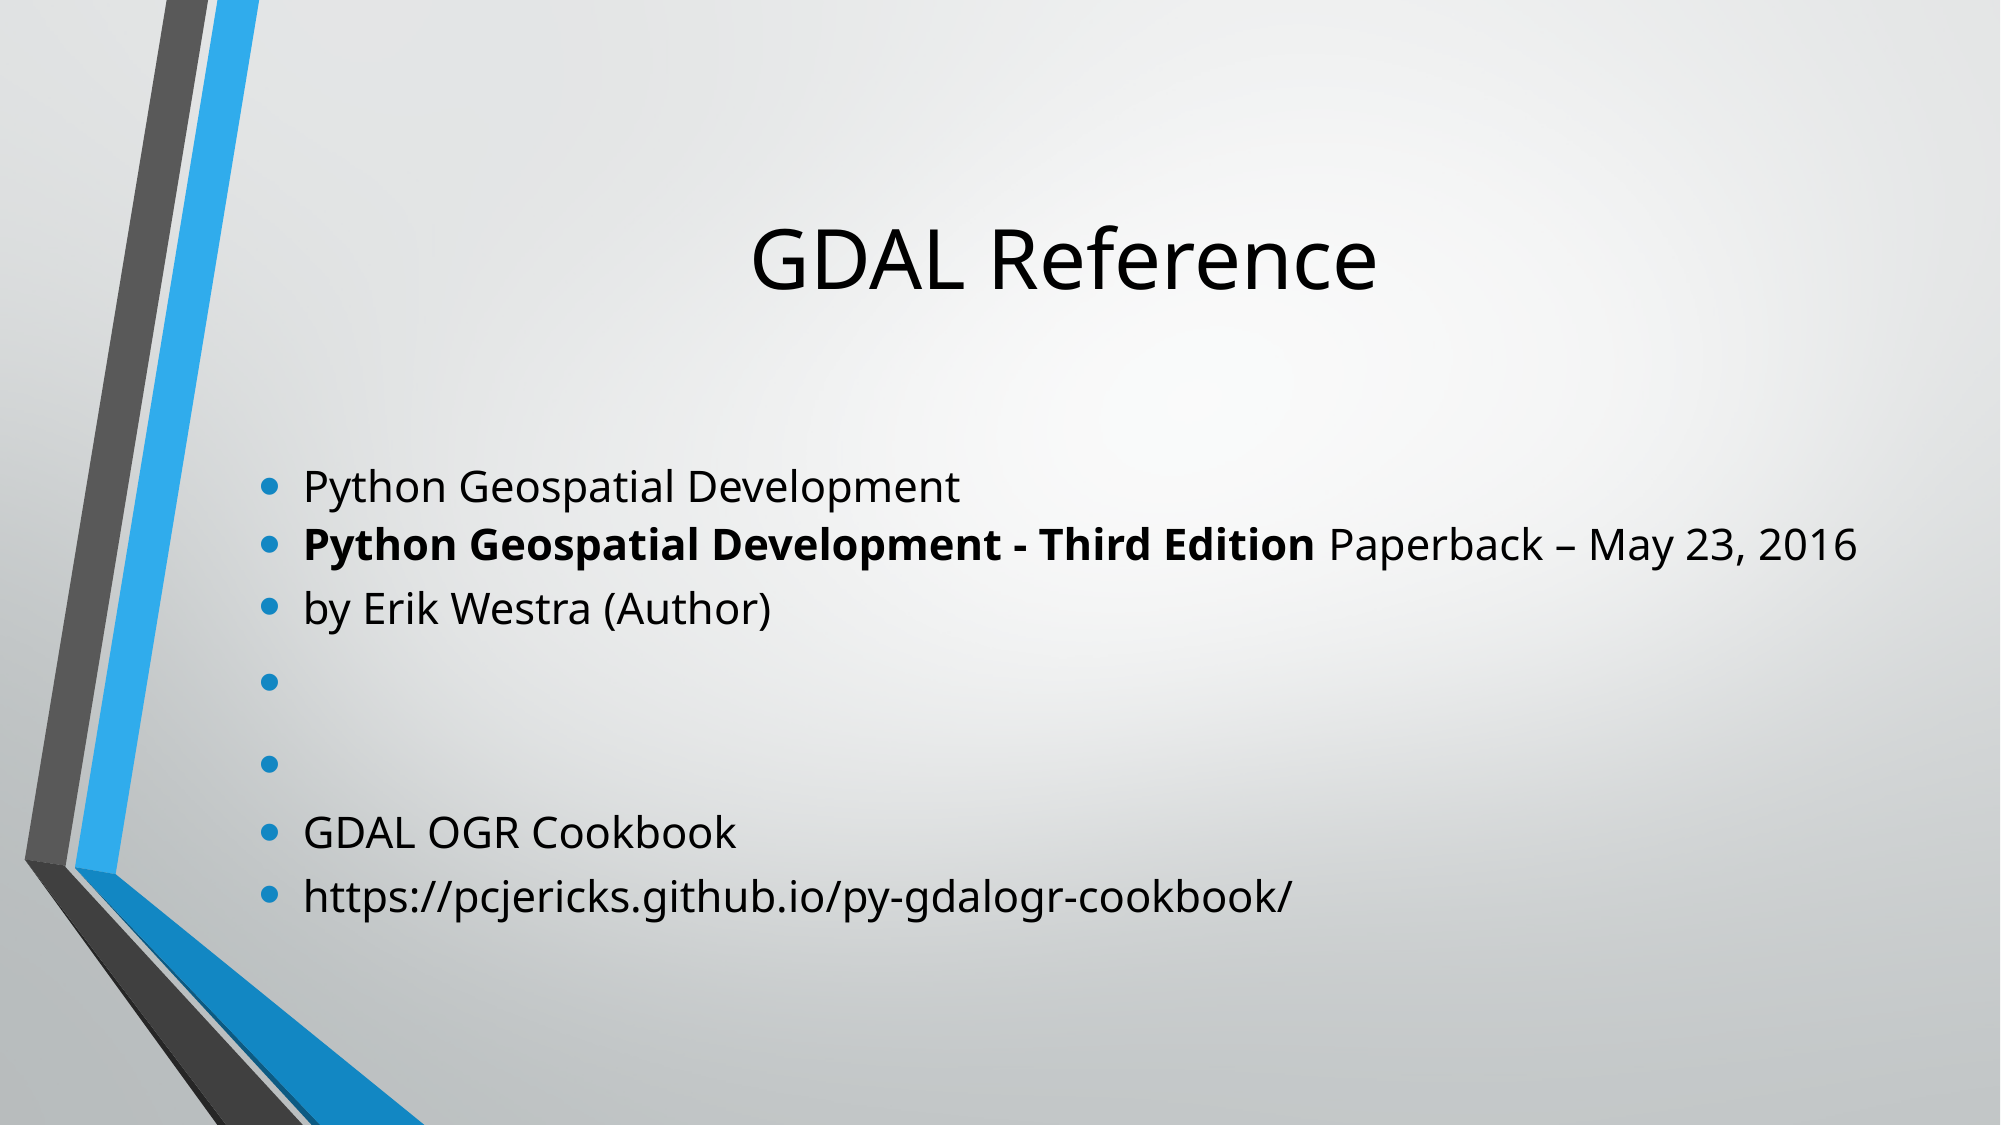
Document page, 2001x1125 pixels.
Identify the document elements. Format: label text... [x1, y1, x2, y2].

list Python Geospatial Development Python Geospatial Development - Third Edition Paperback – May 23, 2016 by Erik Westra (Author) GDAL OGR Cookbook https://pcjericks.github.io/py-gdalogr-cookbook/ [243, 437, 1887, 950]
title GDAL Reference [243, 112, 1887, 400]
